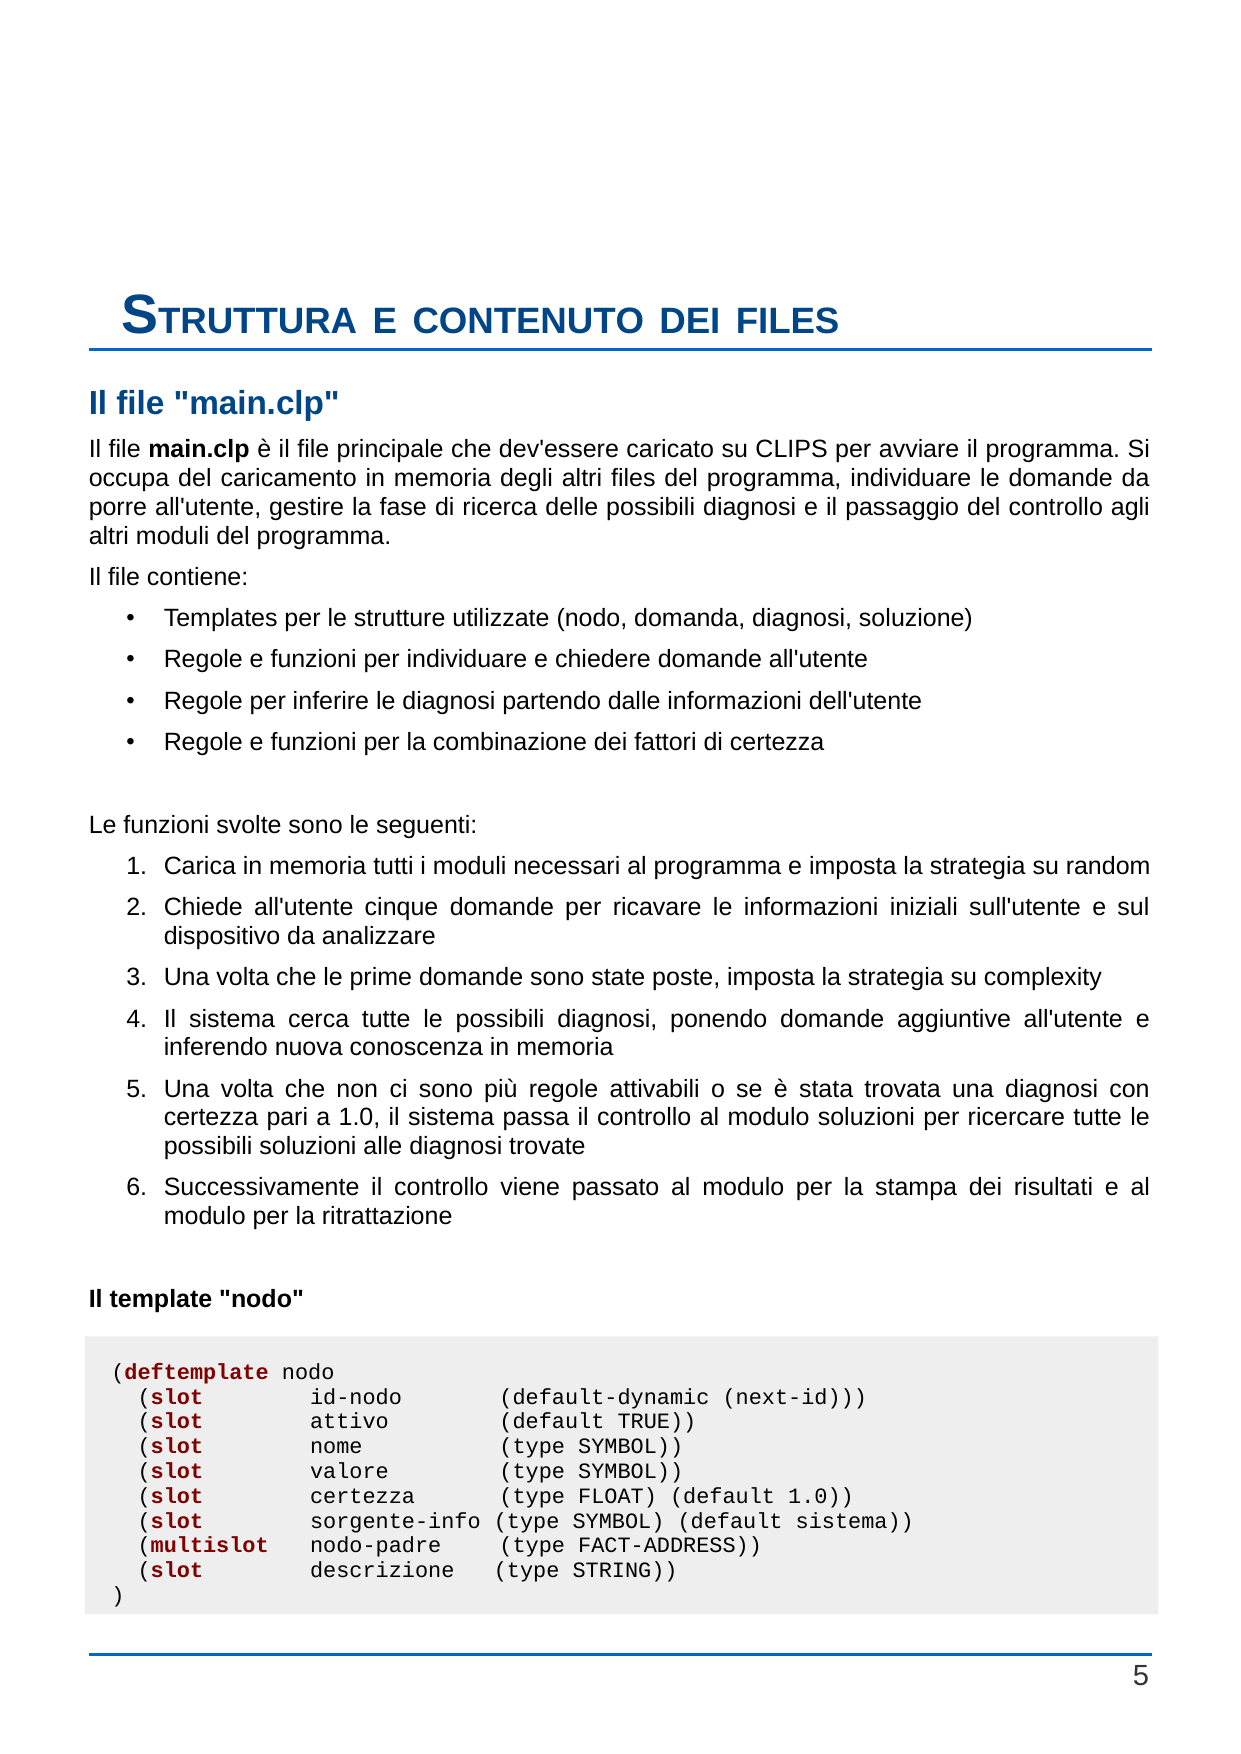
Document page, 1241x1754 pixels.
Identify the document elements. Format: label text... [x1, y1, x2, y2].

list Regole e funzioni per la combinazione dei fattori di certezza [126, 727, 1152, 756]
list Templates per le strutture utilizzate (nodo, domanda, diagnosi, soluzione) [126, 603, 1152, 632]
list Il sistema cerca tutte le possibili diagnosi, ponendo domande aggiuntive all'utente e inferendo nuova conoscenza in memoria [126, 1003, 1152, 1061]
text Il file main.clp è il file principale che dev'essere caricato su CLIPS per avviare il programma. Si occupa del caricamento in memoria degli altri files del programma, individuare le domande da porre all'utente, gestire la fase di ricerca delle possibili diagnosi e il passaggio del controllo agli altri moduli del programma. [88, 434, 1152, 549]
list Successivamente il controllo viene passato al modulo per la stampa dei risultati e al modulo per la ritrattazione [126, 1172, 1152, 1230]
list Regole e funzioni per individuare e chiedere domande all'utente [126, 644, 1152, 673]
list Una volta che le prime domande sono state poste, imposta la strategia su complexity [126, 962, 1152, 991]
subtitle Struttura e contenuto dei files [88, 278, 1152, 351]
list Carica in memoria tutti i moduli necessari al programma e imposta la strategia su random [126, 851, 1152, 880]
list Una volta che non ci sono più regole attivabili o se è stata trovata una diagnosi con certezza pari a 1.0, il sistema passa il controllo al modulo soluzioni per ricercare tutte le possibili soluzioni alle diagnosi trovate [126, 1073, 1152, 1160]
list Regole per inferire le diagnosi partendo dalle informazioni dell'utente [126, 686, 1152, 715]
subtitle Il file "main.clp" [88, 383, 1152, 422]
text Il file contiene: [88, 562, 1152, 591]
list Chiede all'utente cinque domande per ricavare le informazioni iniziali sull'utente e sul dispositivo da analizzare [126, 892, 1152, 950]
text Le funzioni svolte sono le seguenti: [88, 810, 1152, 838]
text Il template "nodo" [88, 1283, 1152, 1312]
